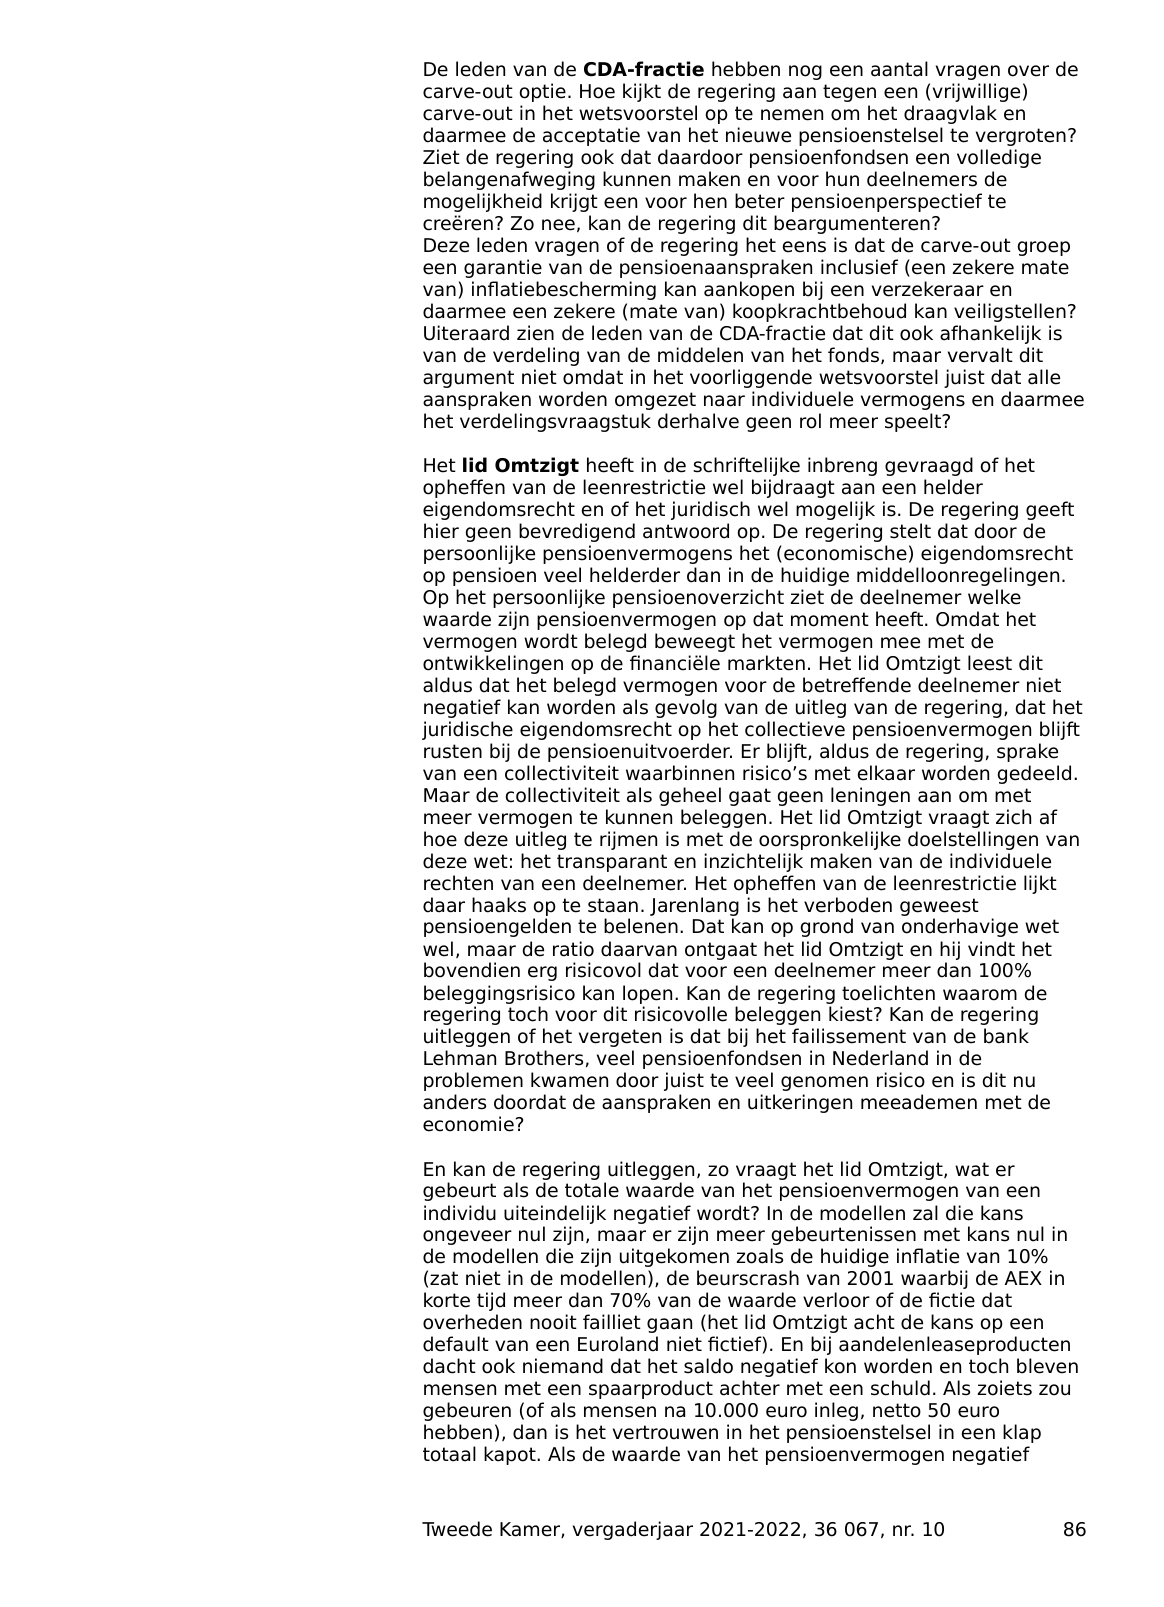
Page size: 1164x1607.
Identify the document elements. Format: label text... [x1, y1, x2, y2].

text Het lid Omtzigt heeft in de schriftelijke inbreng gevraagd of het opheffen van de leenrestrictie wel bijdraagt aan een helder eigendomsrecht en of het juridisch wel mogelijk is. De regering geeft hier geen bevredigend antwoord op. De regering stelt dat door de persoonlijke pensioenvermogens het (economische) eigendomsrecht op pensioen veel helderder dan in de huidige middelloonregelingen. Op het persoonlijke pensioenoverzicht ziet de deelnemer welke waarde zijn pensioenvermogen op dat moment heeft. Omdat het vermogen wordt belegd beweegt het vermogen mee met de ontwikkelingen op de financiële markten. Het lid Omtzigt leest dit aldus dat het belegd vermogen voor de betreffende deelnemer niet negatief kan worden als gevolg van de uitleg van de regering, dat het juridische eigendomsrecht op het collectieve pensioenvermogen blijft rusten bij de pensioenuitvoerder. Er blijft, aldus de regering, sprake van een collectiviteit waarbinnen risico’s met elkaar worden gedeeld. Maar de collectiviteit als geheel gaat geen leningen aan om met meer vermogen te kunnen beleggen. Het lid Omtzigt vraagt zich af hoe deze uitleg te rijmen is met de oorspronkelijke doelstellingen van deze wet: het transparant en inzichtelijk maken van de individuele rechten van een deelnemer. Het opheffen van de leenrestrictie lijkt daar haaks op te staan. Jarenlang is het verboden geweest pensioengelden te belenen. Dat kan op grond van onderhavige wet wel, maar de ratio daarvan ontgaat het lid Omtzigt en hij vindt het bovendien erg risicovol dat voor een deelnemer meer dan 100% beleggingsrisico kan lopen. Kan de regering toelichten waarom de regering toch voor dit risicovolle beleggen kiest? Kan de regering uitleggen of het vergeten is dat bij het failissement van de bank Lehman Brothers, veel pensioenfondsen in Nederland in de problemen kwamen door juist te veel genomen risico en is dit nu anders doordat de aanspraken en uitkeringen meeademen met de economie? [422, 455, 1087, 1136]
text Deze leden vragen of de regering het eens is dat de carve-out groep een garantie van de pensioenaanspraken inclusief (een zekere mate van) inflatiebescherming kan aankopen bij een verzekeraar en daarmee een zekere (mate van) koopkrachtbehoud kan veiligstellen? Uiteraard zien de leden van de CDA-fractie dat dit ook afhankelijk is van de verdeling van de middelen van het fonds, maar vervalt dit argument niet omdat in het voorliggende wetsvoorstel juist dat alle aanspraken worden omgezet naar individuele vermogens en daarmee het verdelingsvraagstuk derhalve geen rol meer speelt? [422, 235, 1087, 433]
text En kan de regering uitleggen, zo vraagt het lid Omtzigt, wat er gebeurt als de totale waarde van het pensioenvermogen van een individu uiteindelijk negatief wordt? In de modellen zal die kans ongeveer nul zijn, maar er zijn meer gebeurtenissen met kans nul in de modellen die zijn uitgekomen zoals de huidige inflatie van 10% (zat niet in de modellen), de beurscrash van 2001 waarbij de AEX in korte tijd meer dan 70% van de waarde verloor of de fictie dat overheden nooit failliet gaan (het lid Omtzigt acht de kans op een default van een Euroland niet fictief). En bij aandelenleaseproducten dacht ook niemand dat het saldo negatief kon worden en toch bleven mensen met een spaarproduct achter met een schuld. Als zoiets zou gebeuren (of als mensen na 10.000 euro inleg, netto 50 euro hebben), dan is het vertrouwen in het pensioenstelsel in een klap totaal kapot. Als de waarde van het pensioenvermogen negatief [422, 1158, 1087, 1466]
text De leden van de CDA-fractie hebben nog een aantal vragen over de carve-out optie. Hoe kijkt de regering aan tegen een (vrijwillige) carve-out in het wetsvoorstel op te nemen om het draagvlak en daarmee de acceptatie van het nieuwe pensioenstelsel te vergroten? Ziet de regering ook dat daardoor pensioenfondsen een volledige belangenafweging kunnen maken en voor hun deelnemers de mogelijkheid krijgt een voor hen beter pensioenperspectief te creëren? Zo nee, kan de regering dit beargumenteren? [422, 59, 1087, 235]
